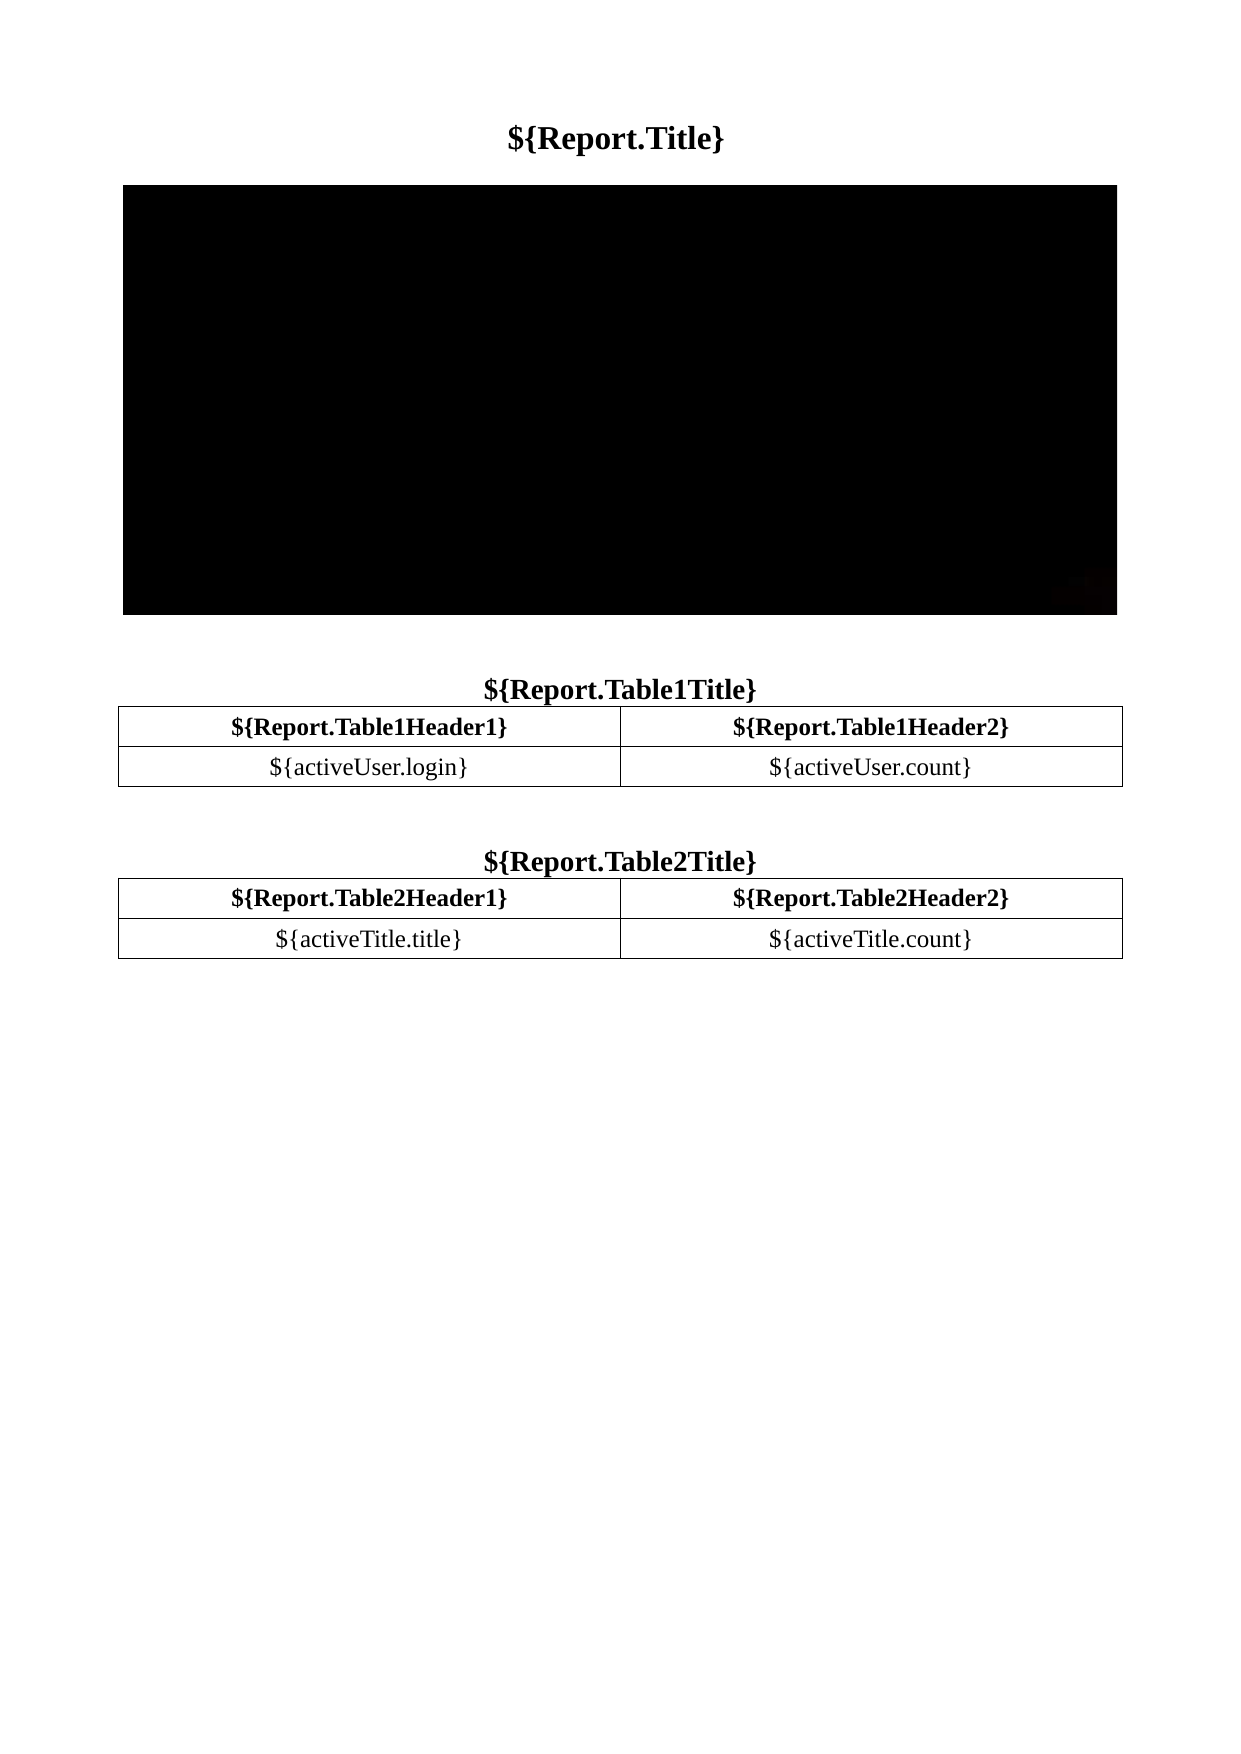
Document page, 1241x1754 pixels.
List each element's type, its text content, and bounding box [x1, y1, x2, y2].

text ${Report.Title} [118, 118, 1122, 156]
text ${Report.Table1Title} [118, 672, 1122, 706]
table_header ${Report.Table1Header1} [119, 707, 620, 746]
table_header ${Report.Table1Header2} [621, 707, 1122, 746]
picture [123, 185, 1118, 615]
table_cell ${activeUser.login} [119, 747, 620, 786]
table_cell ${activeTitle.count} [621, 919, 1122, 958]
table_cell ${activeUser.count} [621, 747, 1122, 786]
text ${Report.Table2Title} [118, 844, 1122, 878]
table_header ${Report.Table2Header1} [119, 879, 620, 918]
table_header ${Report.Table2Header2} [621, 879, 1122, 918]
table_cell ${activeTitle.title} [119, 919, 620, 958]
